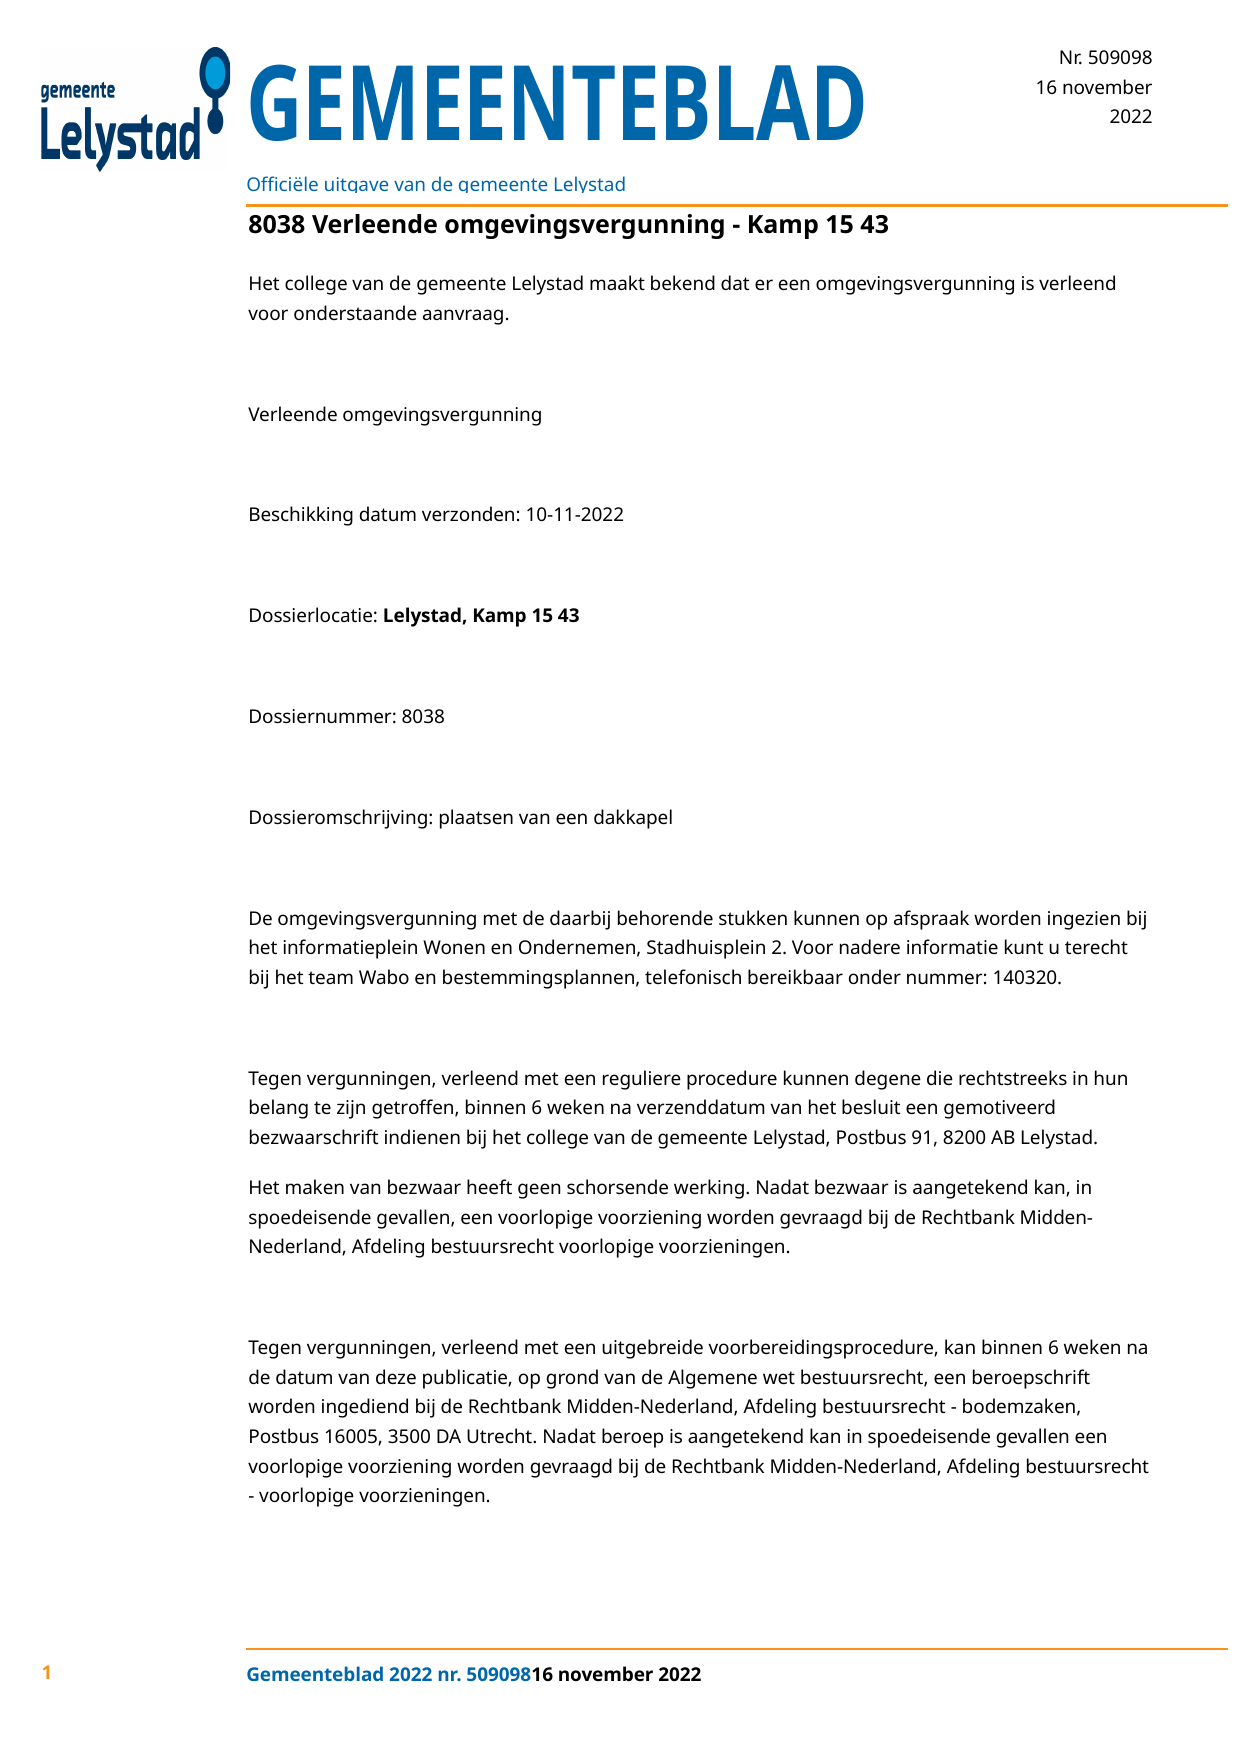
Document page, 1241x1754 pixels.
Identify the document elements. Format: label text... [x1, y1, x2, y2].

text Dossierlocatie: Lelystad, Kamp 15 43 [248, 602, 1152, 628]
text Verleende omgevingsvergunning [248, 401, 1152, 426]
text Beschikking datum verzonden: 10-11-2022 [248, 502, 1152, 527]
text Dossieromschrijving: plaatsen van een dakkapel [248, 804, 1152, 830]
text Dossiernummer: 8038 [248, 703, 1152, 729]
text Tegen vergunningen, verleend met een reguliere procedure kunnen degene die rechtstreeks in hun belang te zijn getroffen, binnen 6 weken na verzenddatum van het besluit een gemotiveerd bezwaarschrift indienen bij het college van de gemeente Lelystad, Postbus 91, 8200 AB Lelystad. [248, 1065, 1152, 1150]
text De omgevingsvergunning met de daarbij behorende stukken kunnen op afspraak worden ingezien bij het informatieplein Wonen en Ondernemen, Stadhuisplein 2. Voor nadere informatie kunt u terecht bij het team Wabo en bestemmingsplannen, telefonisch bereikbaar onder nummer: 140320. [248, 905, 1152, 990]
text Tegen vergunningen, verleend met een uitgebreide voorbereidingsprocedure, kan binnen 6 weken na de datum van deze publicatie, op grond van de Algemene wet bestuursrecht, een beroepschrift worden ingediend bij de Rechtbank Midden-Nederland, Afdeling bestuursrecht - bodemzaken, Postbus 16005, 3500 DA Utrecht. Nadat beroep is aangetekend kan in spoedeisende gevallen een voorlopige voorziening worden gevraagd bij de Rechtbank Midden-Nederland, Afdeling bestuursrecht - voorlopige voorzieningen. [248, 1334, 1152, 1508]
text Het college van de gemeente Lelystad maakt bekend dat er een omgevingsvergunning is verleend voor onderstaande aanvraag. [248, 270, 1152, 326]
text 8038 Verleende omgevingsvergunning - Kamp 15 43 [248, 207, 1152, 241]
text Het maken van bezwaar heeft geen schorsende werking. Nadat bezwaar is aangetekend kan, in spoedeisende gevallen, een voorlopige voorziening worden gevraagd bij de Rechtbank Midden-Nederland, Afdeling bestuursrecht voorlopige voorzieningen. [248, 1174, 1152, 1259]
picture [41, 47, 231, 172]
